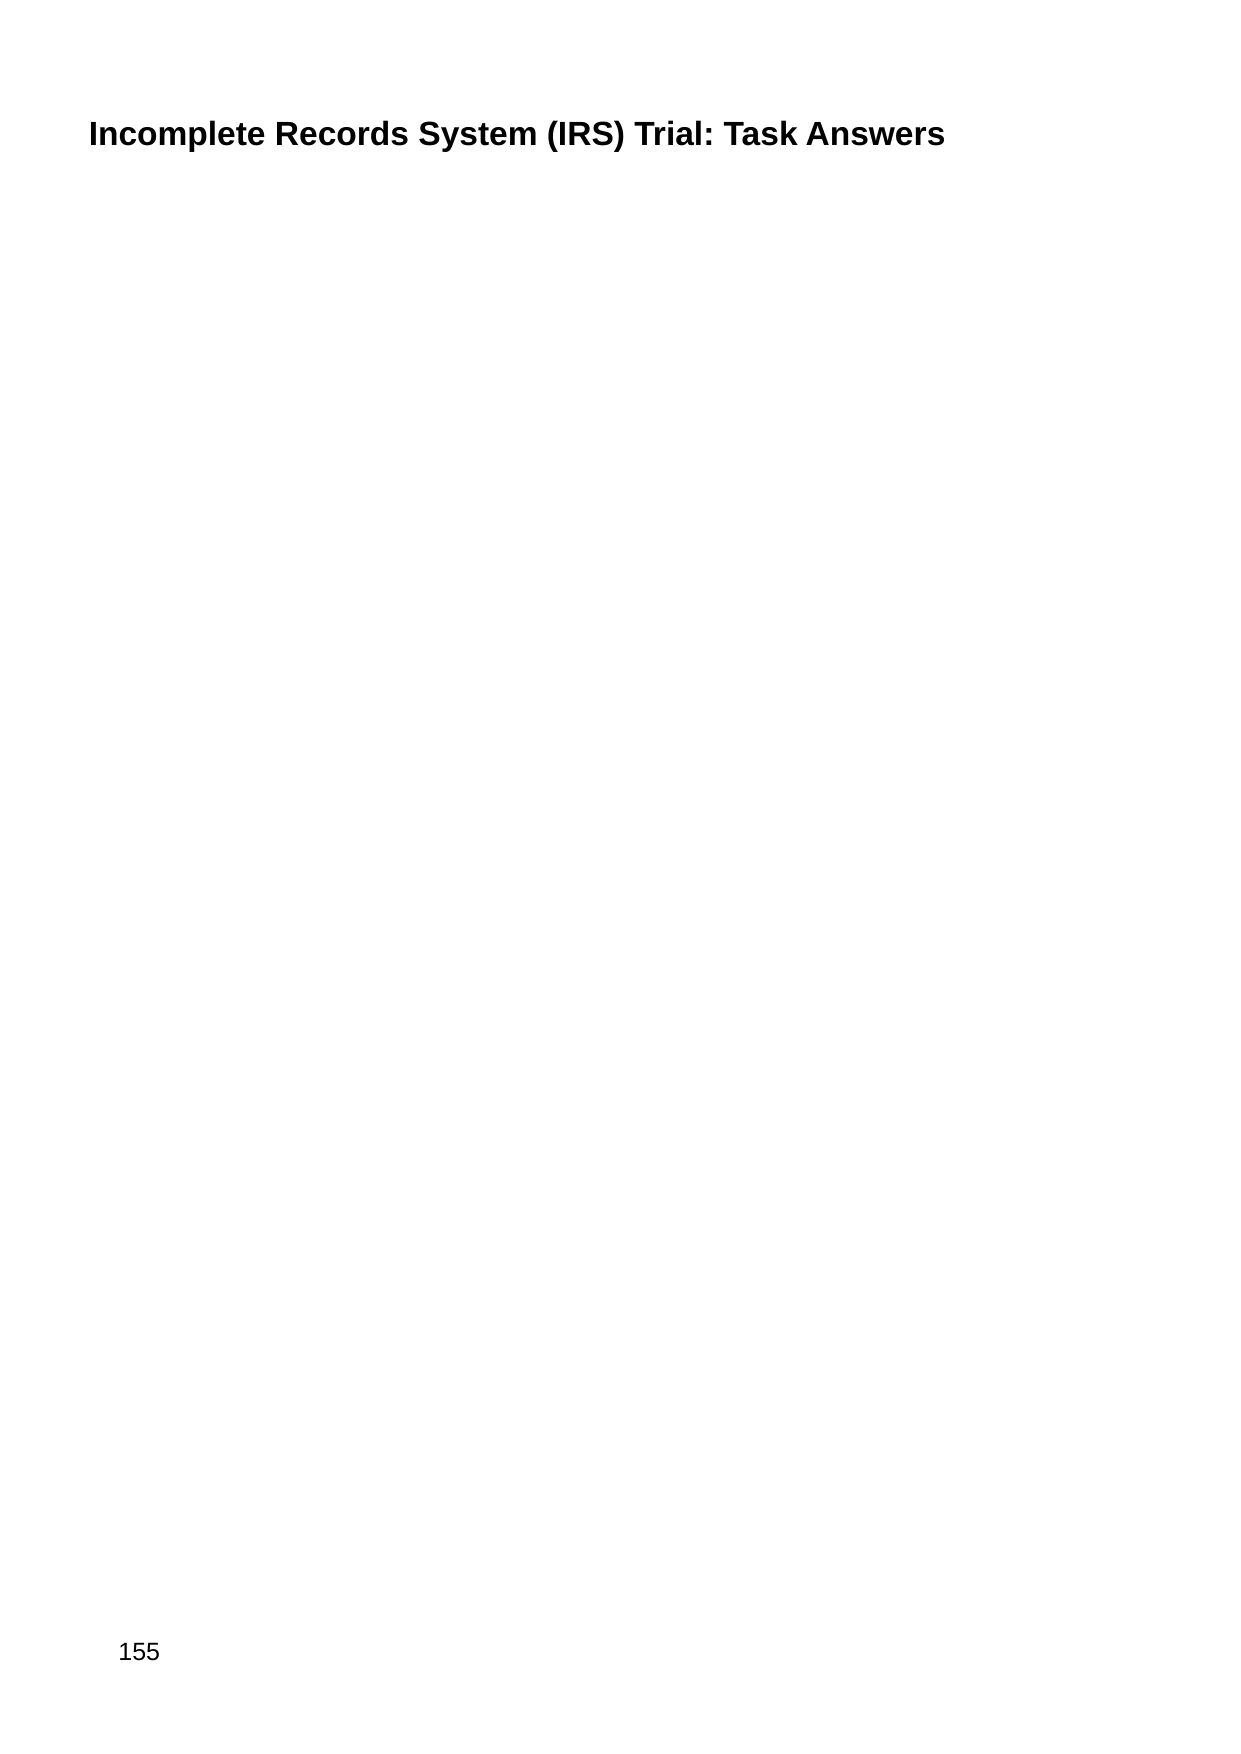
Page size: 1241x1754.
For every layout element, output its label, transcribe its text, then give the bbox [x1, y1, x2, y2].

subtitle Incomplete Records System (IRS) Trial: Task Answers [88, 113, 1152, 152]
